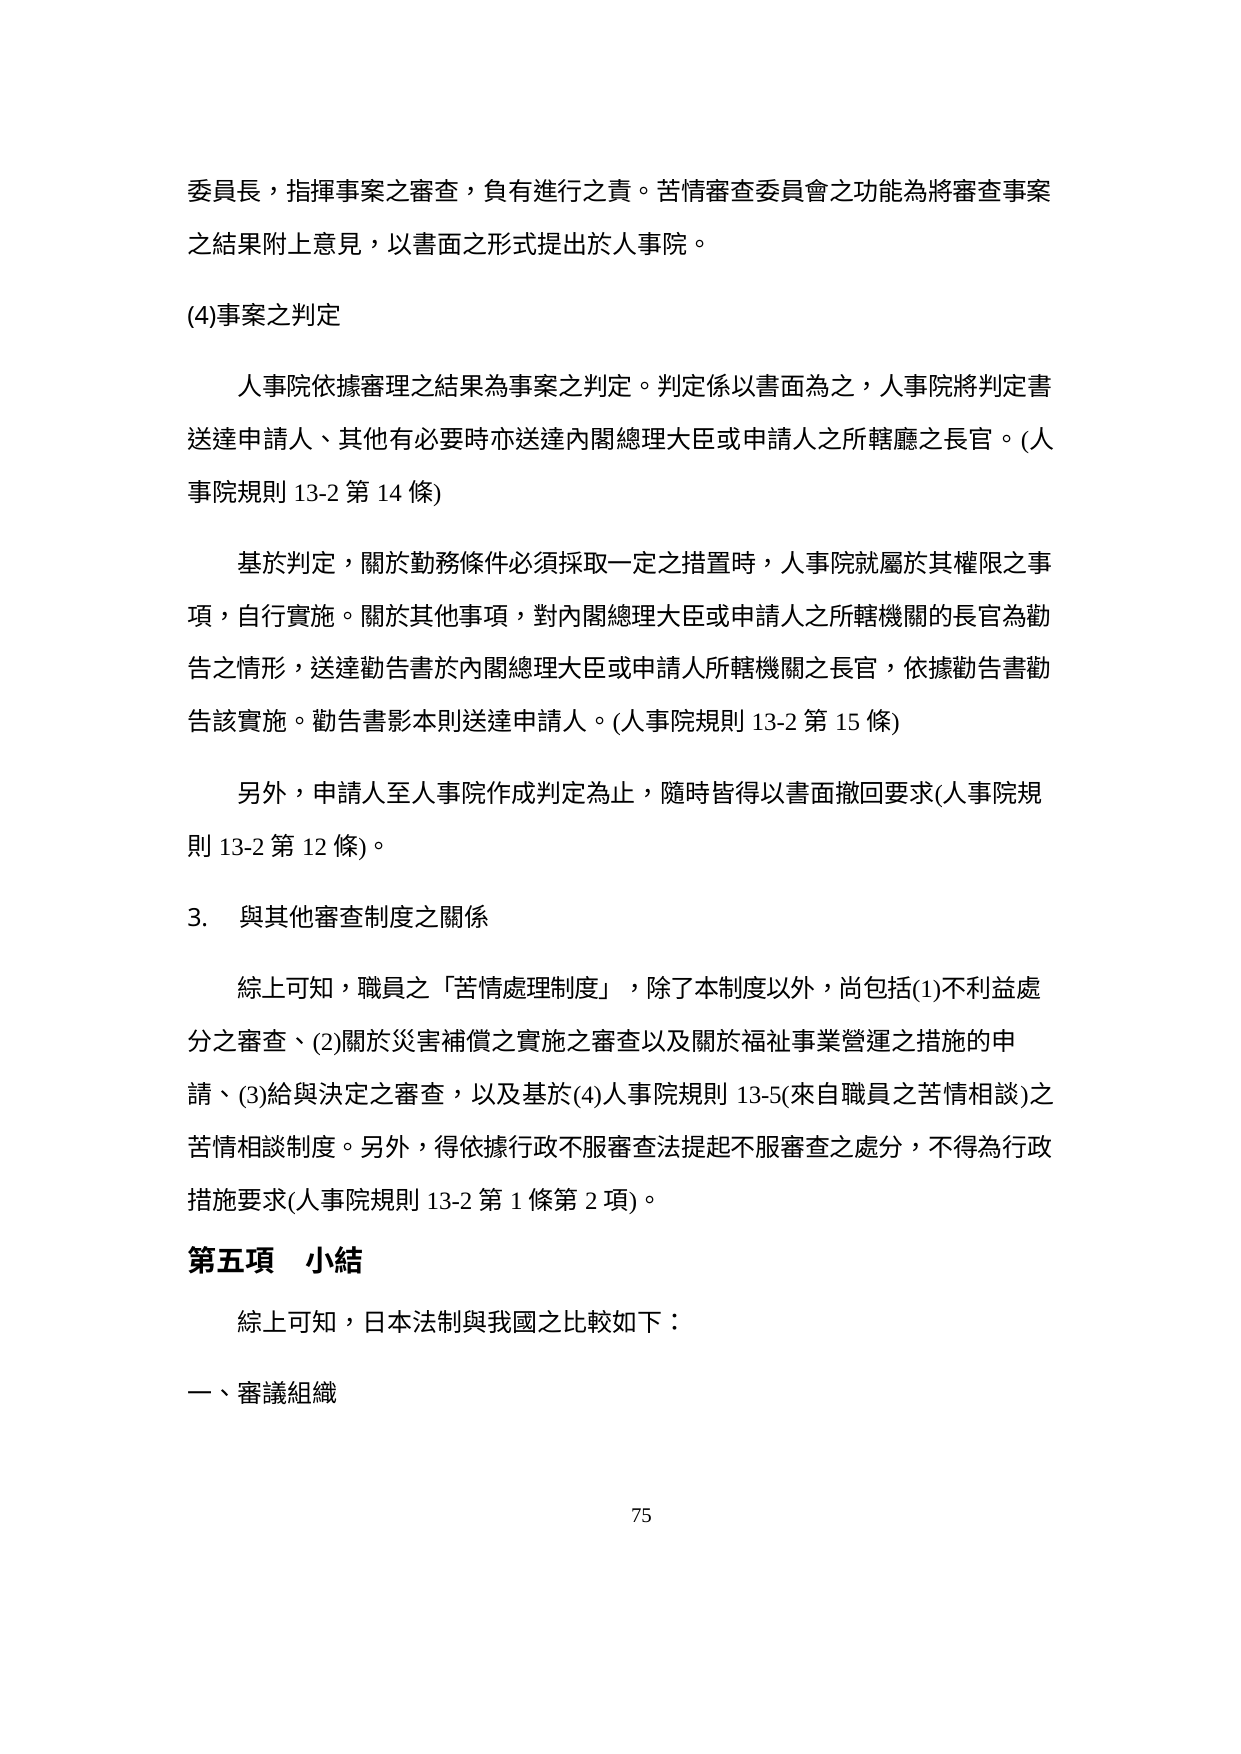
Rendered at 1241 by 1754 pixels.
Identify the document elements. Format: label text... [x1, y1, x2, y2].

text 請、(3)給與決定之審查，以及基於(4)人事院規則 13-5(來自職員之苦情相談)之苦情相談制度。另外，得依據行政不服審查法提起不服審查之處分，不得為行政措施要求(人事院規則 13-2 第 1 條第 2 項)。 [187, 1077, 1054, 1217]
text 則 13-2 第 12 條)。 [187, 829, 1078, 863]
list 與其他審查制度之關係 [187, 899, 1078, 934]
text 人事院依據審理之結果為事案之判定。判定係以書面為之，人事院將判定書送達申請人、其他有必要時亦送達內閣總理大臣或申請人之所轄廳之長官。(人事院規則 13-2 第 14 條) [187, 369, 1054, 508]
list 事案之判定 [187, 298, 1078, 332]
text 委員長，指揮事案之審查，負有進行之責。苦情審查委員會之功能為將審查事案之結果附上意見，以書面之形式提出於人事院。 [187, 174, 1054, 260]
subtitle 第五項 小結 [187, 1240, 1078, 1280]
text 分之審查、(2)關於災害補償之實施之審查以及關於福祉事業營運之措施的申 [187, 1024, 1078, 1058]
text 綜上可知，職員之「苦情處理制度」，除了本制度以外，尚包括(1)不利益處 [237, 971, 1078, 1005]
text 綜上可知，日本法制與我國之比較如下： [237, 1304, 1078, 1339]
text 基於判定，關於勤務條件必須採取一定之措置時，人事院就屬於其權限之事項，自行實施。關於其他事項，對內閣總理大臣或申請人之所轄機關的長官為勸告之情形，送達勸告書於內閣總理大臣或申請人所轄機關之長官，依據勸告書勸告該實施。勸告書影本則送達申請人。(人事院規則 13-2 第 15 條) [187, 546, 1054, 738]
text 另外，申請人至人事院作成判定為止，隨時皆得以書面撤回要求(人事院規 [237, 775, 1078, 809]
text 75 [227, 1503, 1055, 1527]
text 一、審議組織 [187, 1376, 1078, 1410]
